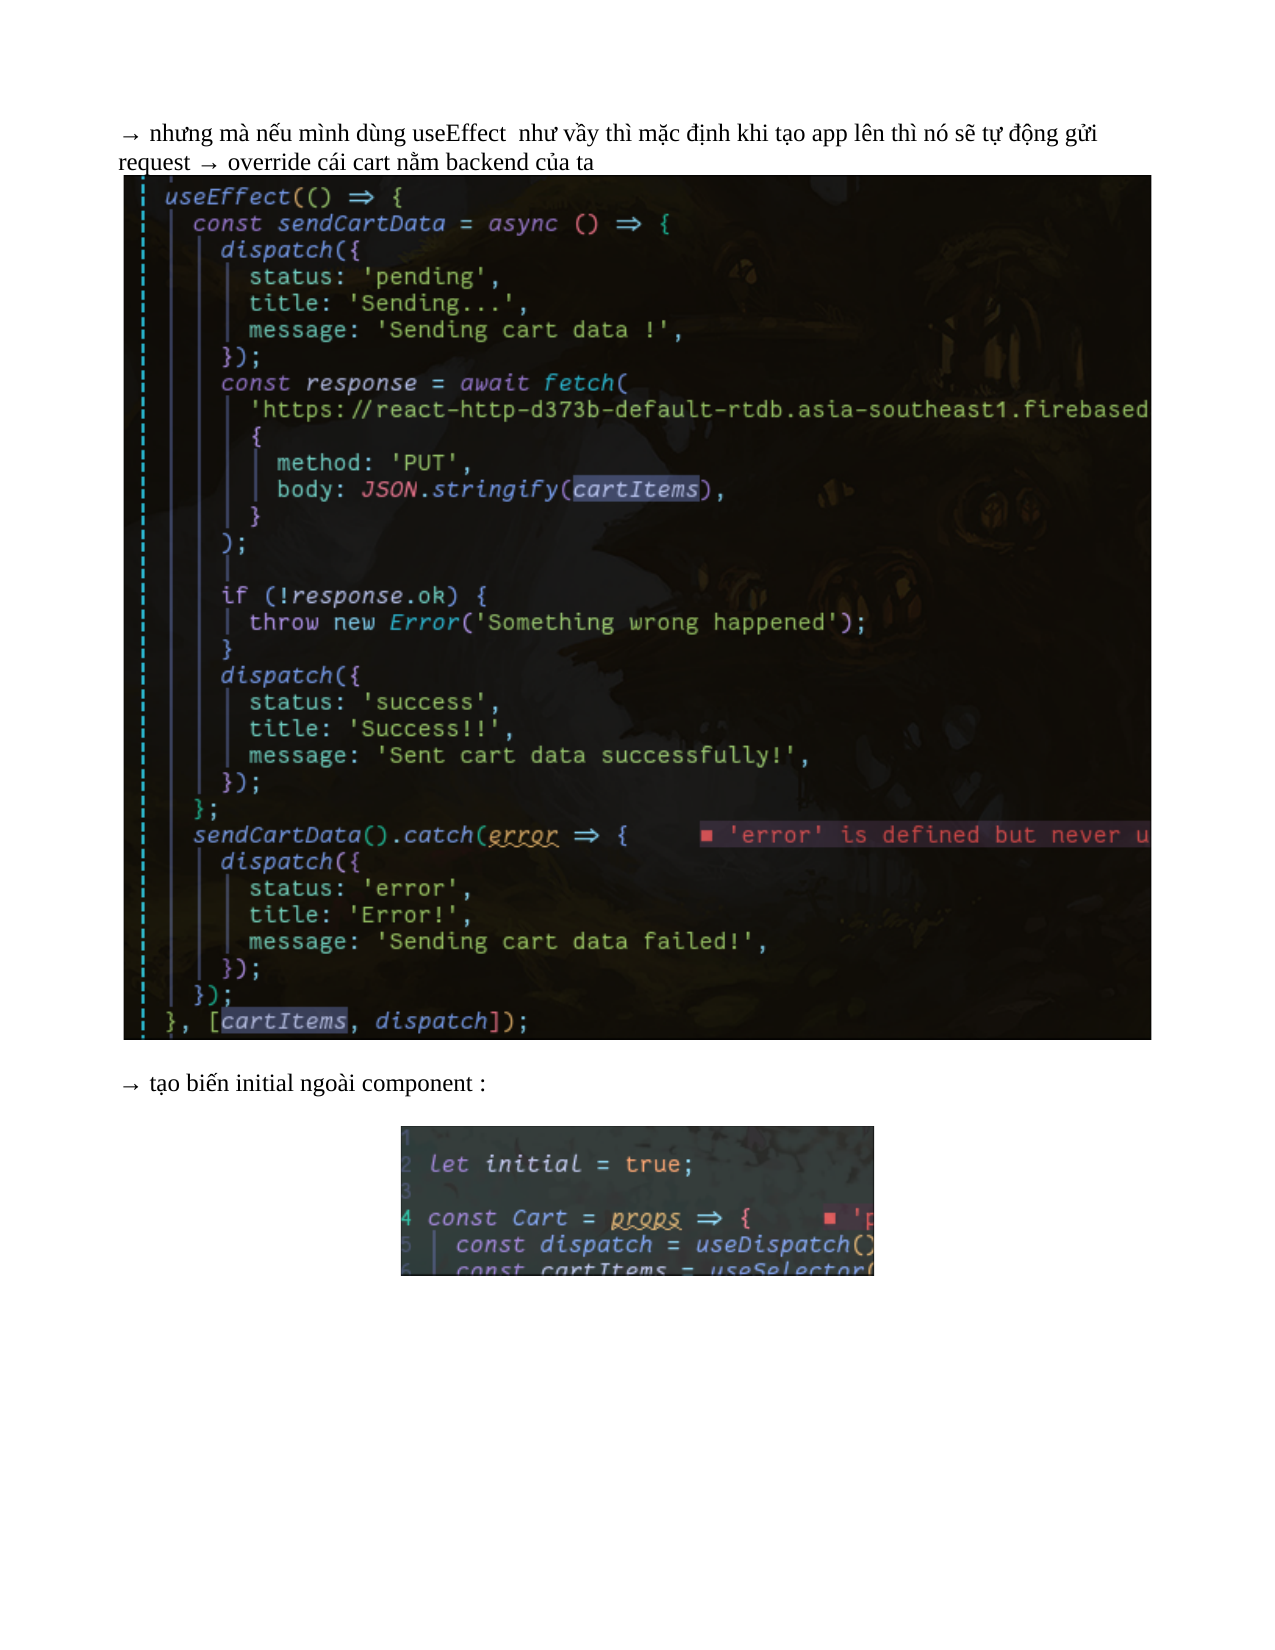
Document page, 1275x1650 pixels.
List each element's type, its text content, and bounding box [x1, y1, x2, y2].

text → tạo biến initial ngoài component : [118, 1068, 1157, 1097]
picture [400, 1126, 875, 1276]
picture [123, 175, 1152, 1040]
text → nhưng mà nếu mình dùng useEffect như vầy thì mặc định khi tạo app lên thì nó sẽ tự động gửi request → override cái cart nằm backend của ta [118, 118, 1157, 176]
